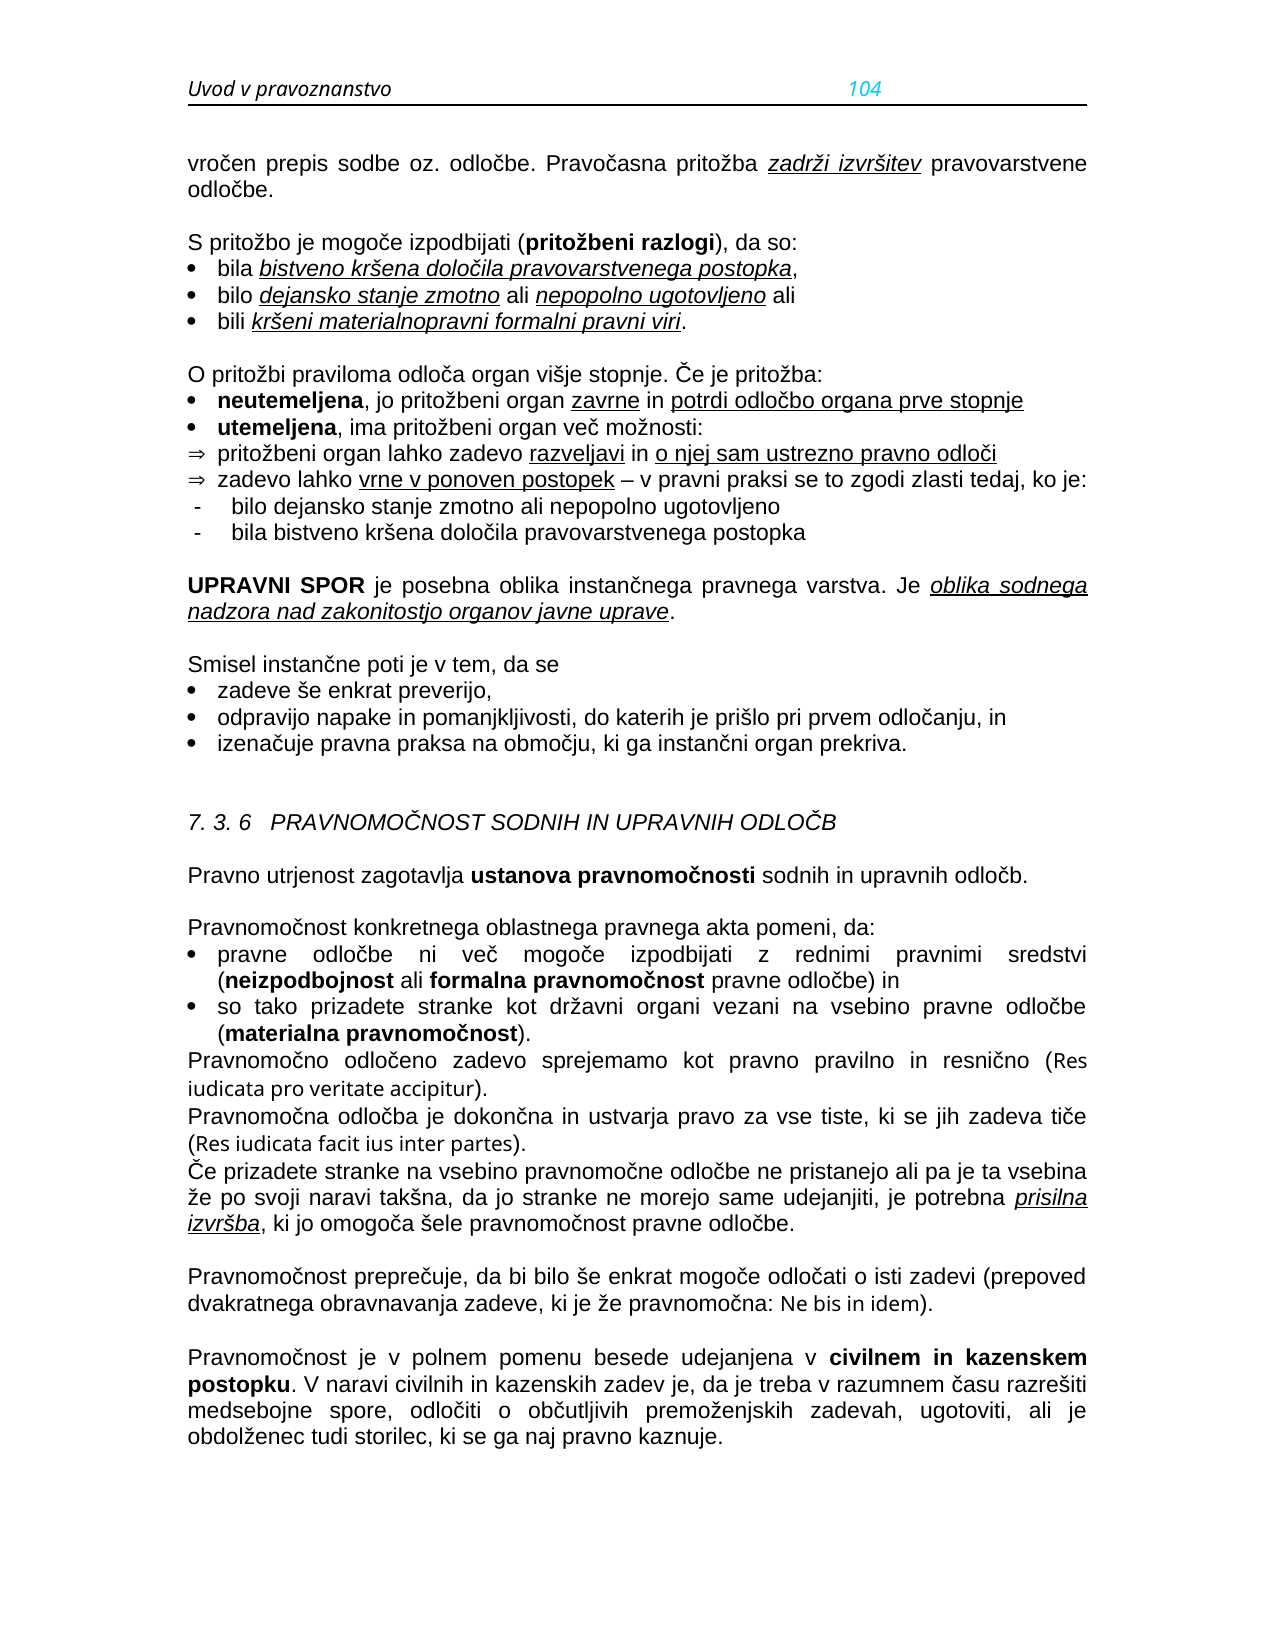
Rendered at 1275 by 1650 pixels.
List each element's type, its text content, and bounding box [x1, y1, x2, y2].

text Pravno utrjenost zagotavlja ustanova pravnomočnosti sodnih in upravnih odločb. [187, 862, 1087, 888]
text Pravnomočna odločba je dokončna in ustvarja pravo za vse tiste, ki se jih zadeva tiče (Res iudicata facit ius inter partes). [187, 1103, 1087, 1158]
text Pravnomočno odločeno zadevo sprejemamo kot pravno pravilno in resnično (Res iudicata pro veritate accipitur). [187, 1046, 1087, 1103]
text S pritožbo je mogoče izpodbijati (pritožbeni razlogi), da so: [187, 229, 1087, 255]
list utemeljena, ima pritožbeni organ več možnosti: [187, 413, 1087, 440]
list odpravijo napake in pomanjkljivosti, do katerih je prišlo pri prvem odločanju, in [187, 703, 1087, 730]
list bila bistveno kršena določila pravovarstvenega postopka [194, 519, 1087, 545]
list bilo dejansko stanje zmotno ali nepopolno ugotovljeno ali [187, 282, 1087, 308]
list neutemeljena, jo pritožbeni organ zavrne in potrdi odločbo organa prve stopnje [187, 387, 1087, 413]
list zadeve še enkrat preverijo, [187, 677, 1087, 703]
text UPRAVNI SPOR je posebna oblika instančnega pravnega varstva. Je oblika sodnega nadzora nad zakonitostjo organov javne uprave. [187, 572, 1087, 624]
list bilo dejansko stanje zmotno ali nepopolno ugotovljeno [194, 493, 1087, 519]
text vročen prepis sodbe oz. odločbe. Pravočasna pritožba zadrži izvršitev pravovarstvene odločbe. [187, 150, 1087, 203]
list pravne odločbe ni več mogoče izpodbijati z rednimi pravnimi sredstvi (neizpodbojnost ali formalna pravnomočnost pravne odločbe) in [187, 941, 1087, 993]
text Če prizadete stranke na vsebino pravnomočne odločbe ne pristanejo ali pa je ta vsebina že po svoji naravi takšna, da jo stranke ne morejo same udejanjiti, je potrebna prisilna izvršba, ki jo omogoča šele pravnomočnost pravne odločbe. [187, 1158, 1087, 1237]
list bila bistveno kršena določila pravovarstvenega postopka, [187, 255, 1087, 282]
text O pritožbi praviloma odloča organ višje stopnje. Če je pritožba: [187, 361, 1087, 387]
list bili kršeni materialnopravni formalni pravni viri. [187, 308, 1087, 334]
text Pravnomočnost preprečuje, da bi bilo še enkrat mogoče odločati o isti zadevi (prepoved dvakratnega obravnavanja zadeve, ki je že pravnomočna: Ne bis in idem). [187, 1263, 1087, 1318]
list zadevo lahko vrne v ponoven postopek – v pravni praksi se to zgodi zlasti tedaj, ko je: [187, 466, 1087, 493]
list pritožbeni organ lahko zadevo razveljavi in o njej sam ustrezno pravno odloči [187, 440, 1087, 466]
list izenačuje pravna praksa na območju, ki ga instančni organ prekriva. [187, 730, 1087, 756]
list so tako prizadete stranke kot državni organi vezani na vsebino pravne odločbe (materialna pravnomočnost). [187, 993, 1087, 1046]
text Pravnomočnost konkretnega oblastnega pravnega akta pomeni, da: [187, 914, 1087, 941]
text 7. 3. 6 PRAVNOMOČNOST SODNIH IN UPRAVNIH ODLOČB [187, 809, 1087, 835]
text Smisel instančne poti je v tem, da se [187, 651, 1087, 677]
text Pravnomočnost je v polnem pomenu besede udejanjena v civilnem in kazenskem postopku. V naravi civilnih in kazenskih zadev je, da je treba v razumnem času razrešiti medsebojne spore, odločiti o občutljivih premoženjskih zadevah, ugotoviti, ali je obdolženec tudi storilec, ki se ga naj pravno kaznuje. [187, 1344, 1087, 1450]
